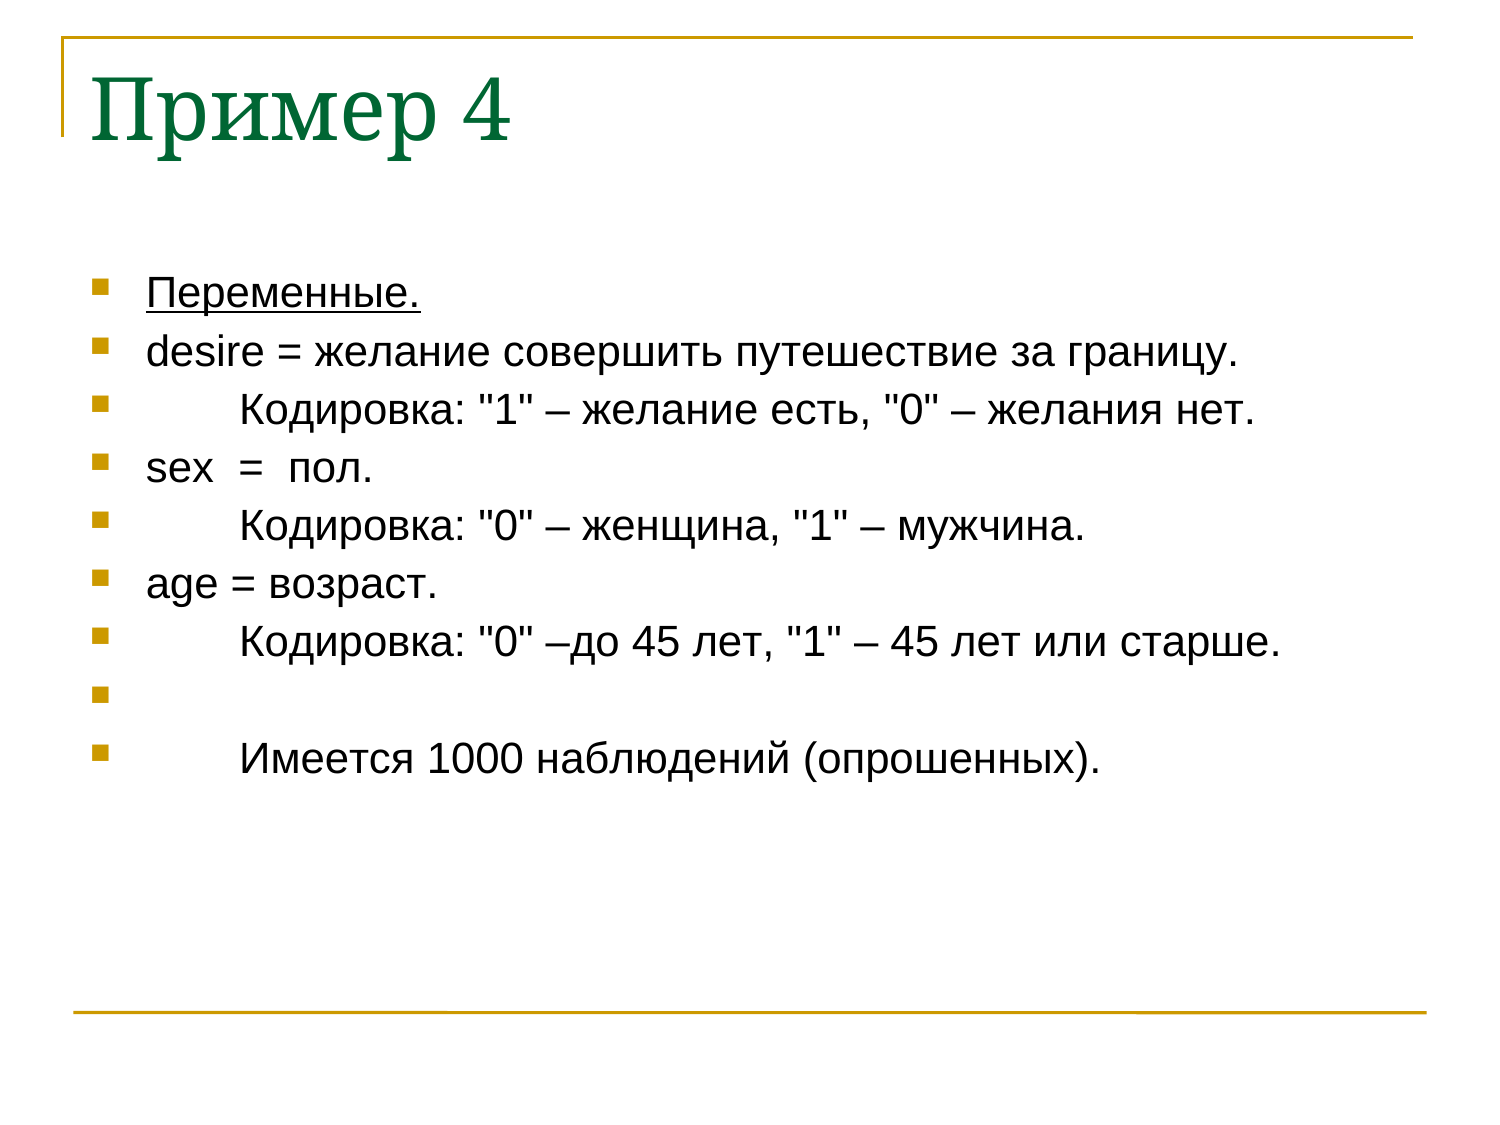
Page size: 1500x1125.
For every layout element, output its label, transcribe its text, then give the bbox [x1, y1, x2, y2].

list Переменные. desire = желание совершить путешествие за границу. Кодировка: "1" – желание есть, "0" – желания нет. sex = пол. Кодировка: "0" – женщина, "1" – мужчина. age = возраст. Кодировка: "0" –до 45 лет, "1" – 45 лет или старше. Имеется 1000 наблюдений (опрошенных). [75, 262, 1426, 1006]
title Пример 4 [75, 45, 1426, 233]
